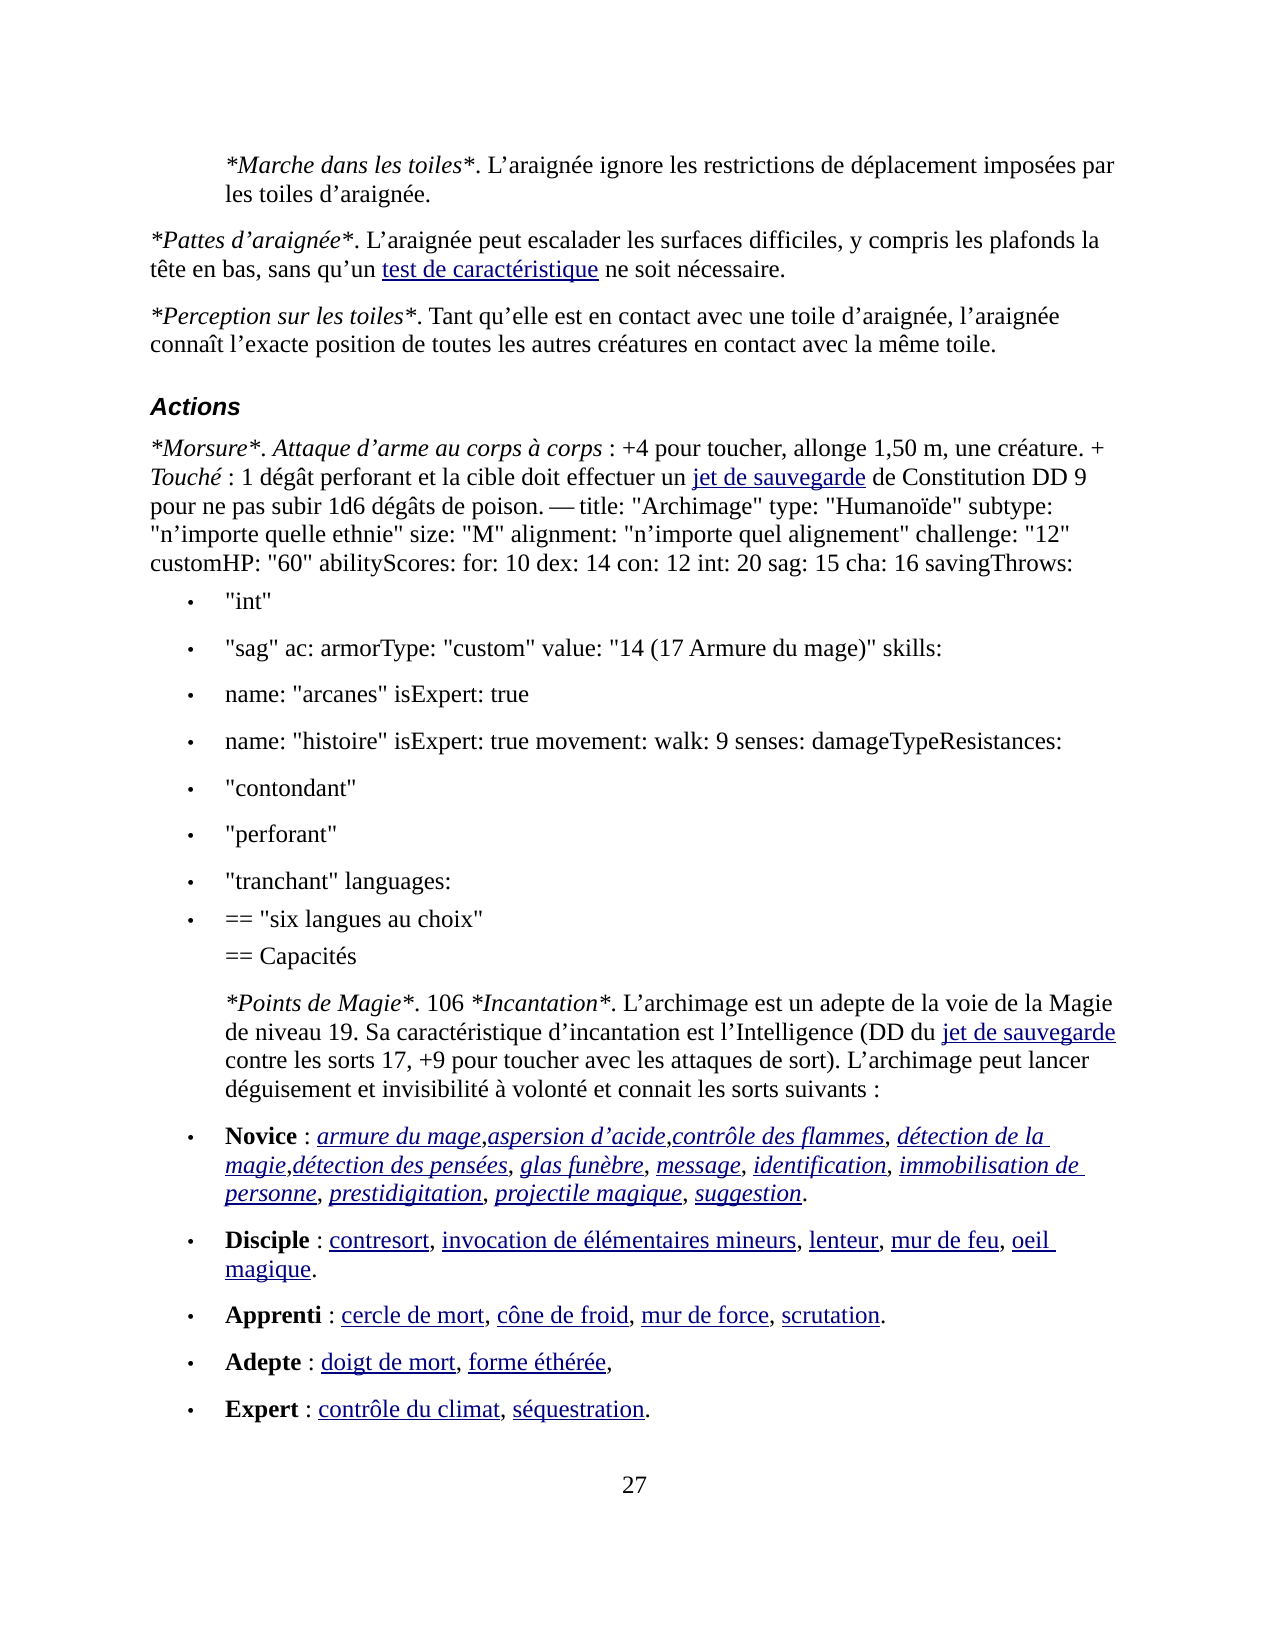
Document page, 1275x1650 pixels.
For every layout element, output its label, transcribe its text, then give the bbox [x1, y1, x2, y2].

list *Marche dans les toiles*. L’araignée ignore les restrictions de déplacement imposées par les toiles d’araignée. [187, 150, 1125, 207]
list "contondant" [187, 773, 1125, 801]
text *Perception sur les toiles*. Tant qu’elle est en contact avec une toile d’araignée, l’araignée connaît l’exacte position de toutes les autres créatures en contact avec la même toile. [150, 301, 1125, 358]
text *Pattes d’araignée*. L’araignée peut escalader les surfaces difficiles, y compris les plafonds la tête en bas, sans qu’un test de caractéristique ne soit nécessaire. [150, 225, 1125, 283]
text *Morsure*. Attaque d’arme au corps à corps : +4 pour toucher, allonge 1,50 m, une créature. + Touché : 1 dégât perforant et la cible doit effectuer un jet de sauvegarde de Constitution DD 9 pour ne pas subir 1d6 dégâts de poison. — title: "Archimage" type: "Humanoïde" subtype: "n’importe quelle ethnie" size: "M" alignment: "n’importe quel alignement" challenge: "12" customHP: "60" abilityScores: for: 10 dex: 14 con: 12 int: 20 sag: 15 cha: 16 savingThrows: [150, 433, 1125, 577]
list Novice : armure du mage,aspersion d’acide,contrôle des flammes, détection de la magie,détection des pensées, glas funèbre, message, identification, immobilisation de personne, prestidigitation, projectile magique, suggestion. [187, 1121, 1125, 1207]
list name: "histoire" isExpert: true movement: walk: 9 senses: damageTypeResistances: [187, 726, 1125, 755]
list "sag" ac: armorType: "custom" value: "14 (17 Armure du mage)" skills: [187, 633, 1125, 661]
list Disciple : contresort, invocation de élémentaires mineurs, lenteur, mur de feu, oeil magique. [187, 1225, 1125, 1283]
list Apprenti : cercle de mort, cône de froid, mur de force, scrutation. [187, 1301, 1125, 1329]
list Adepte : doigt de mort, forme éthérée, [187, 1347, 1125, 1376]
list "perforant" [187, 819, 1125, 848]
list Expert : contrôle du climat, séquestration. [187, 1394, 1125, 1423]
list == Capacités [187, 941, 1125, 970]
list "tranchant" languages: [187, 866, 1125, 895]
list *Points de Magie*. 106 *Incantation*. L’archimage est un adepte de la voie de la Magie de niveau 19. Sa caractéristique d’incantation est l’Intelligence (DD du jet de sauvegarde contre les sorts 17, +9 pour toucher avec les attaques de sort). L’archimage peut lancer déguisement et invisibilité à volonté et connait les sorts suivants : [187, 988, 1125, 1103]
list == "six langues au choix" [187, 904, 1125, 932]
subtitle Actions [150, 392, 1125, 421]
list "int" [187, 586, 1125, 615]
list name: "arcanes" isExpert: true [187, 679, 1125, 708]
